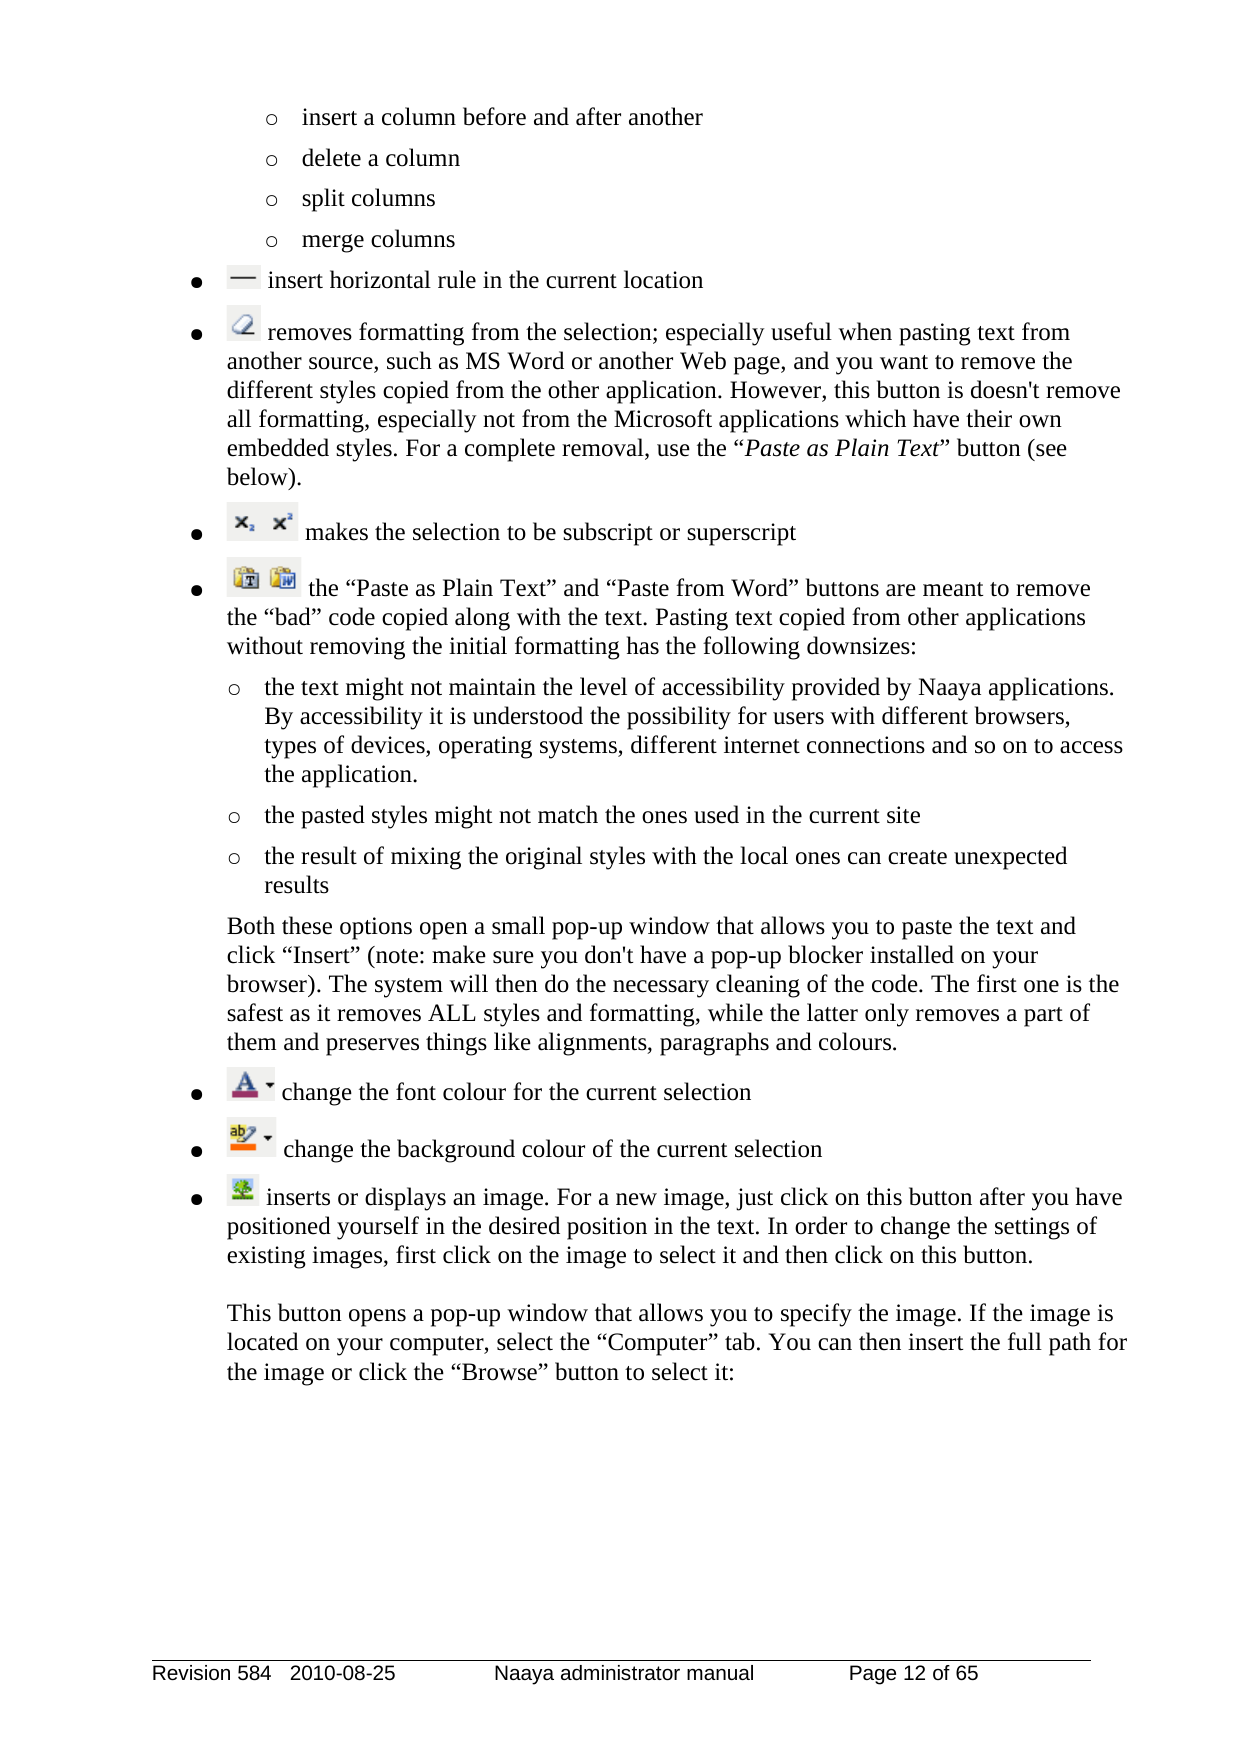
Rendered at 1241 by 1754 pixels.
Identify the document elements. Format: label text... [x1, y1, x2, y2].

list merge columns [264, 224, 1128, 253]
picture [226, 502, 299, 541]
list delete a column [264, 142, 1128, 171]
picture [226, 1067, 275, 1101]
picture [226, 557, 302, 597]
list the text might not maintain the level of accessibility provided by Naaya applications. By accessibility it is understood the possibility for users with different browsers, types of devices, operating systems, different internet connections and so on to access the application. [227, 672, 1128, 788]
list the result of mixing the original styles with the local ones can create unexpected results [227, 841, 1128, 899]
list removes formatting from the selection; especially useful when pasting text from another source, such as MS Word or another Web page, and you want to remove the different styles copied from the other application. However, this button is doesn't remove all formatting, especially not from the Microsoft applications which have their own embedded styles. For a complete removal, use the “Paste as Plain Text” button (see below). [189, 306, 1128, 491]
picture [226, 305, 261, 341]
list makes the selection to be subscript or superscript [189, 503, 1128, 546]
picture [226, 265, 261, 289]
picture [226, 1117, 277, 1157]
picture [226, 1174, 260, 1206]
list split columns [264, 183, 1128, 212]
list the “Paste as Plain Text” and “Paste from Word” buttons are meant to remove the “bad” code copied along with the text. Pasting text copied from other applications without removing the initial formatting has the following downsizes: [189, 557, 1128, 660]
list change the background colour of the current selection [189, 1118, 1128, 1162]
list the pasted styles might not match the ones used in the current site [227, 800, 1128, 829]
list inserts or displays an image. For a new image, just click on this button after you have positioned yourself in the desired position in the text. In order to change the settings of existing images, first click on the image to select it and then click on this button. This button opens a pop-up window that allows you to specify the image. If the image is located on your computer, select the “Computer” tab. You can then insert the full path for the image or click the “Browse” button to select it: [189, 1174, 1128, 1385]
list Both these options open a small pop-up window that allows you to paste the text and click “Insert” (note: make sure you don't have a pop-up blocker installed on your browser). The system will then do the necessary cleaning of the code. The first one is the safest as it removes ALL styles and formatting, while the latter only removes a part of them and preserves things like alignments, paragraphs and colours. [189, 911, 1128, 1056]
list insert a column before and after another [264, 102, 1128, 131]
list change the font colour for the current selection [189, 1068, 1128, 1106]
list insert horizontal rule in the current location [189, 265, 1128, 294]
